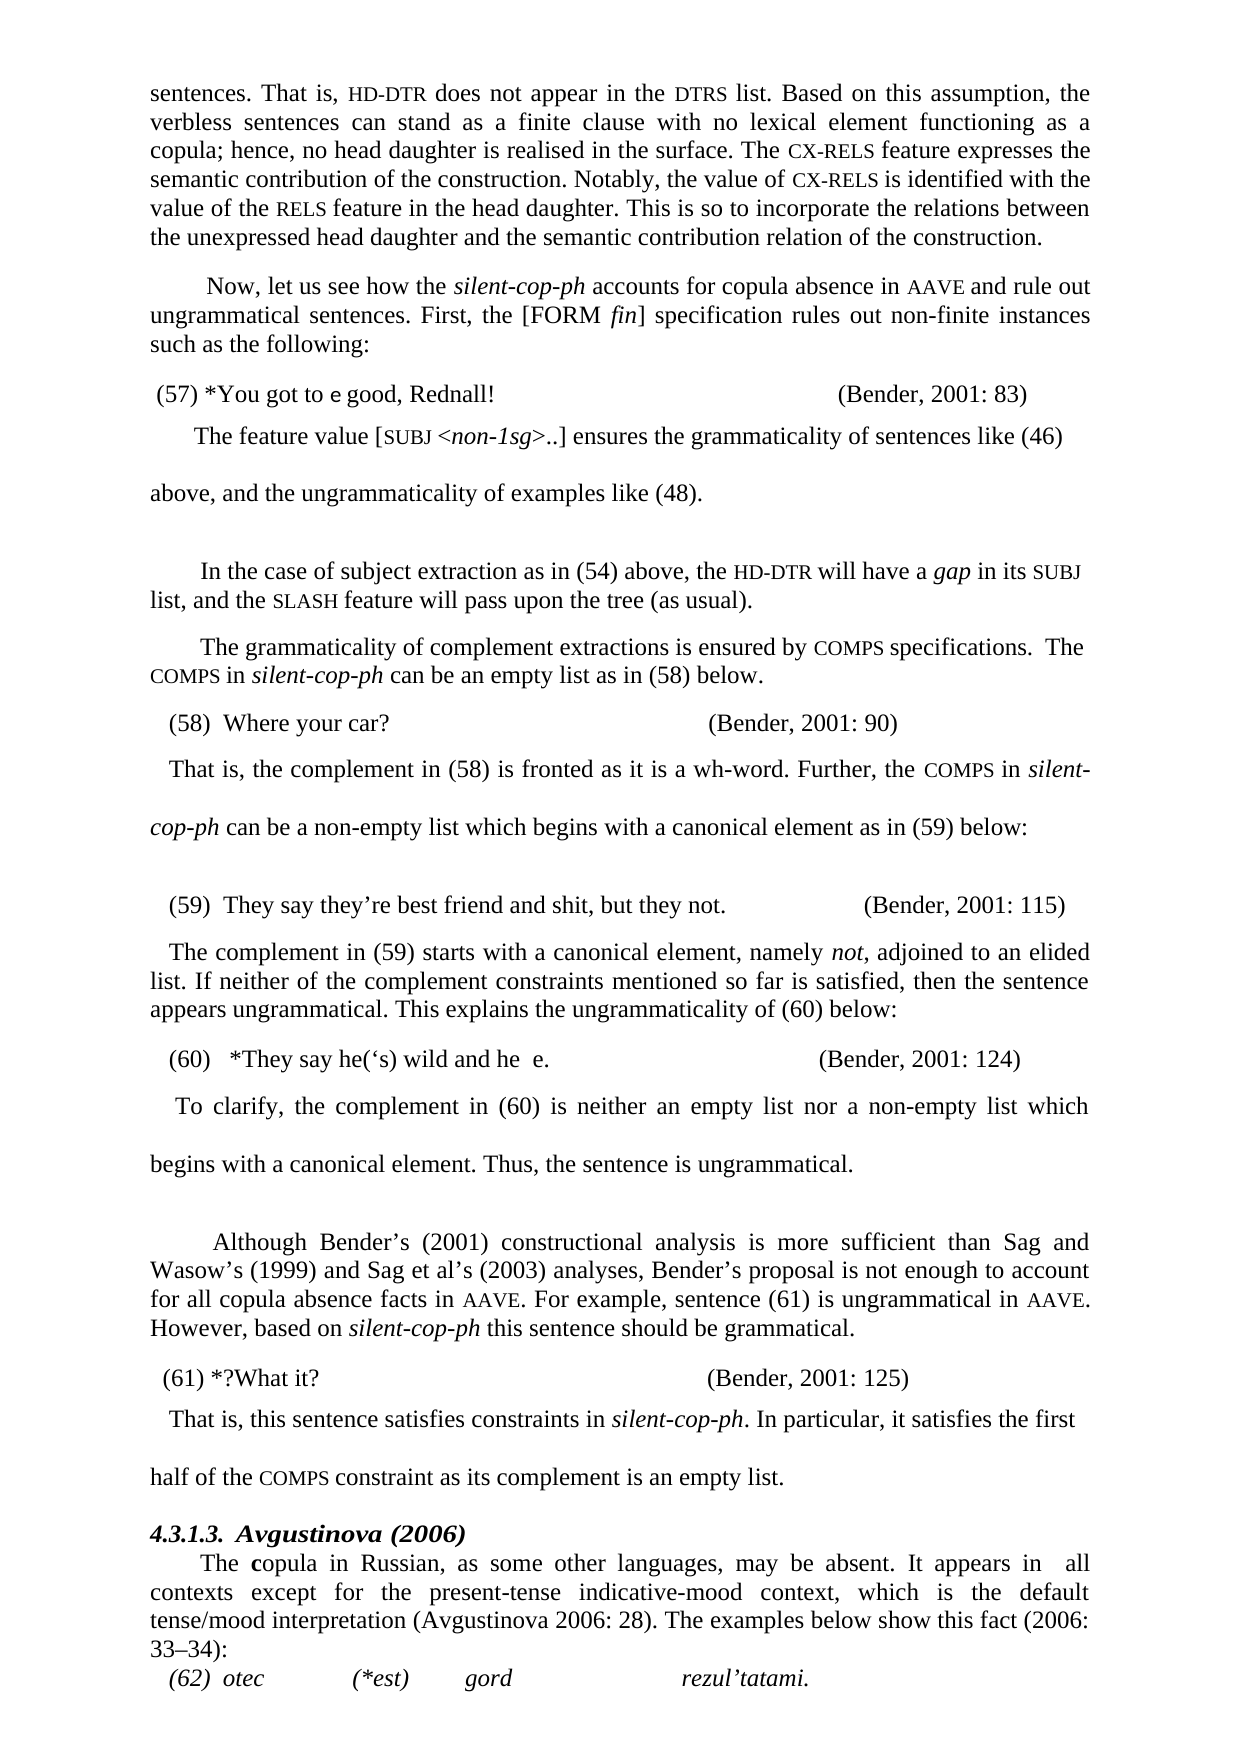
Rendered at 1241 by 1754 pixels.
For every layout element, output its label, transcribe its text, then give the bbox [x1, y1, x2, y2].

text list, and the SLASH feature will pass upon the tree (as usual). [150, 585, 1123, 613]
text sentences. That is, HD-DTR does not appear in the DTRS list. Based on this assumption, the verbless sentences can stand as a finite clause with no lexical element functioning as a copula; hence, no head daughter is realised in the surface. The CX-RELS feature expresses the semantic contribution of the construction. Notably, the value of CX-RELS is identified with the value of the RELS feature in the head daughter. This is so to incorporate the relations between the unexpressed head daughter and the semantic contribution relation of the construction. [150, 78, 1091, 251]
text The complement in (59) starts with a canonical element, namely not, adjoined to an elided list. If neither of the complement constraints mentioned so far is satisfied, then the sentence appears ungrammatical. This explains the ungrammaticality of (60) below: [150, 937, 1090, 1023]
list *They say he(‘s) wild and he e. (Bender, 2001: 124) [169, 1044, 1123, 1073]
list Where your car? (Bender, 2001: 90) [169, 708, 1123, 736]
list They say they’re best friend and shit, but they not. (Bender, 2001: 115) [169, 890, 1123, 919]
text Now, let us see how the silent-cop-ph accounts for copula absence in AAVE and rule out ungrammatical sentences. First, the [FORM fin] specification rules out non-finite instances such as the following: [150, 271, 1091, 358]
text In the case of subject extraction as in (54) above, the HD-DTR will have a gap in its SUBJ [200, 556, 1123, 585]
text COMPS in silent-cop-ph can be an empty list as in (58) below. [150, 661, 1123, 689]
list otec (*est) gord rezul’tatami. [169, 1663, 1123, 1692]
text The copula in Russian, as some other languages, may be absent. It appears in all contexts except for the present-tense indicative-mood context, which is the default tense/mood interpretation (Avgustinova 2006: 28). The examples below show this fact (2006: 33–34): [150, 1548, 1090, 1663]
text That is, the complement in (58) is fronted as it is a wh-word. Further, the COMPS in silent- cop-ph can be a non-empty list which begins with a canonical element as in (59) below: [150, 754, 1091, 841]
text To clarify, the complement in (60) is neither an empty list nor a non-empty list which begins with a canonical element. Thus, the sentence is ungrammatical. [150, 1091, 1090, 1177]
text That is, this sentence satisfies constraints in silent-cop-ph. In particular, it satisfies the first half of the COMPS constraint as its complement is an empty list. [150, 1404, 1090, 1490]
text (61) *?What it? (Bender, 2001: 125) [162, 1363, 1123, 1392]
subtitle Avgustinova (2006) [150, 1519, 1123, 1548]
text Although Bender’s (2001) constructional analysis is more sufficient than Sag and Wasow’s (1999) and Sag et al’s (2003) analyses, Bender’s proposal is not enough to account for all copula absence facts in AAVE. For example, sentence (61) is ungrammatical in AAVE. However, based on silent-cop-ph this sentence should be grammatical. [150, 1227, 1091, 1342]
text The grammaticality of complement extractions is ensured by COMPS specifications. The [200, 632, 1123, 661]
list *You got to e good, Rednall! (Bender, 2001: 83) [156, 379, 1123, 408]
text The feature value [SUBJ <non-1sg>..] ensures the grammaticality of sentences like (46) above, and the ungrammaticality of examples like (48). [150, 421, 1123, 507]
